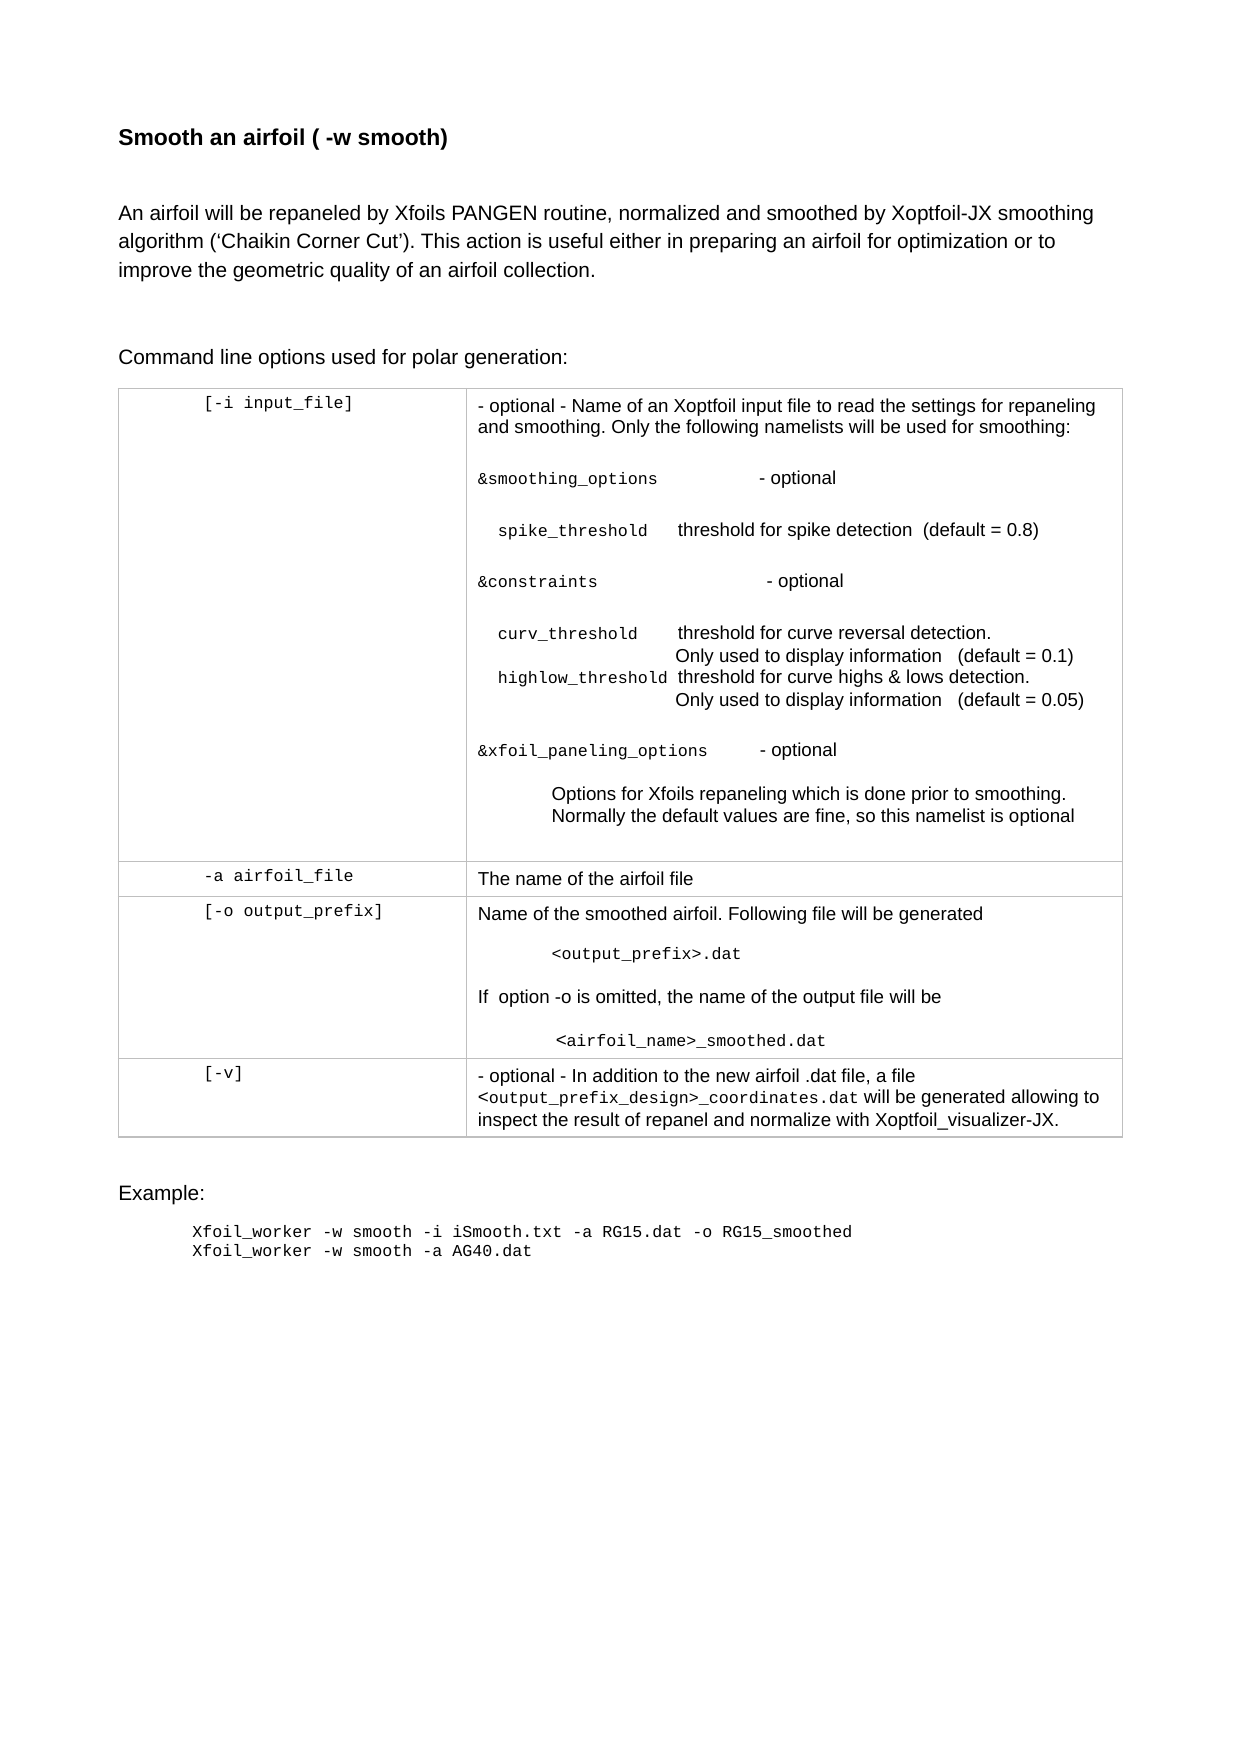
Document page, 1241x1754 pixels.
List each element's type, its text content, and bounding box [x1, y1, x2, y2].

table_cell [-o output_prefix] [119, 897, 466, 1058]
table_header [-i input_file] [119, 389, 466, 861]
text Example: [118, 1181, 1122, 1205]
text Command line options used for polar generation: [118, 344, 1122, 368]
subtitle Smooth an airfoil ( -w smooth) [118, 124, 1122, 151]
table_cell -a airfoil_file [119, 862, 466, 896]
text Xfoil_worker -w smooth -i iSmooth.txt -a RG15.dat -o RG15_smoothed Xfoil_worker -w smooth -a AG40.dat [192, 1224, 1122, 1285]
text An airfoil will be repaneled by Xfoils PANGEN routine, normalized and smoothed by Xoptfoil-JX smoothing algorithm (‘Chaikin Corner Cut’). This action is useful either in preparing an airfoil for optimization or to improve the geometric quality of an airfoil collection. [118, 200, 1122, 282]
table_cell [-v] [119, 1059, 466, 1136]
table_cell The name of the airfoil file [467, 862, 1122, 896]
table_cell - optional - In addition to the new airfoil .dat file, a file <output_prefix_design>_coordinates.dat will be generated allowing to inspect the result of repanel and normalize with Xoptfoil_visualizer-JX. [467, 1059, 1122, 1136]
table_header - optional - Name of an Xoptfoil input file to read the settings for repaneling and smoothing. Only the following namelists will be used for smoothing: &smoothing_options - optional spike_threshold threshold for spike detection (default = 0.8) &constraints - optional curv_threshold threshold for curve reversal detection. Only used to display information (default = 0.1) highlow_threshold threshold for curve highs & lows detection. Only used to display information (default = 0.05) &xfoil_paneling_options - optional Options for Xfoils repaneling which is done prior to smoothing. Normally the default values are fine, so this namelist is optional [467, 389, 1122, 861]
table_cell Name of the smoothed airfoil. Following file will be generated <output_prefix>.dat If option -o is omitted, the name of the output file will be <airfoil_name>_smoothed.dat [467, 897, 1122, 1058]
